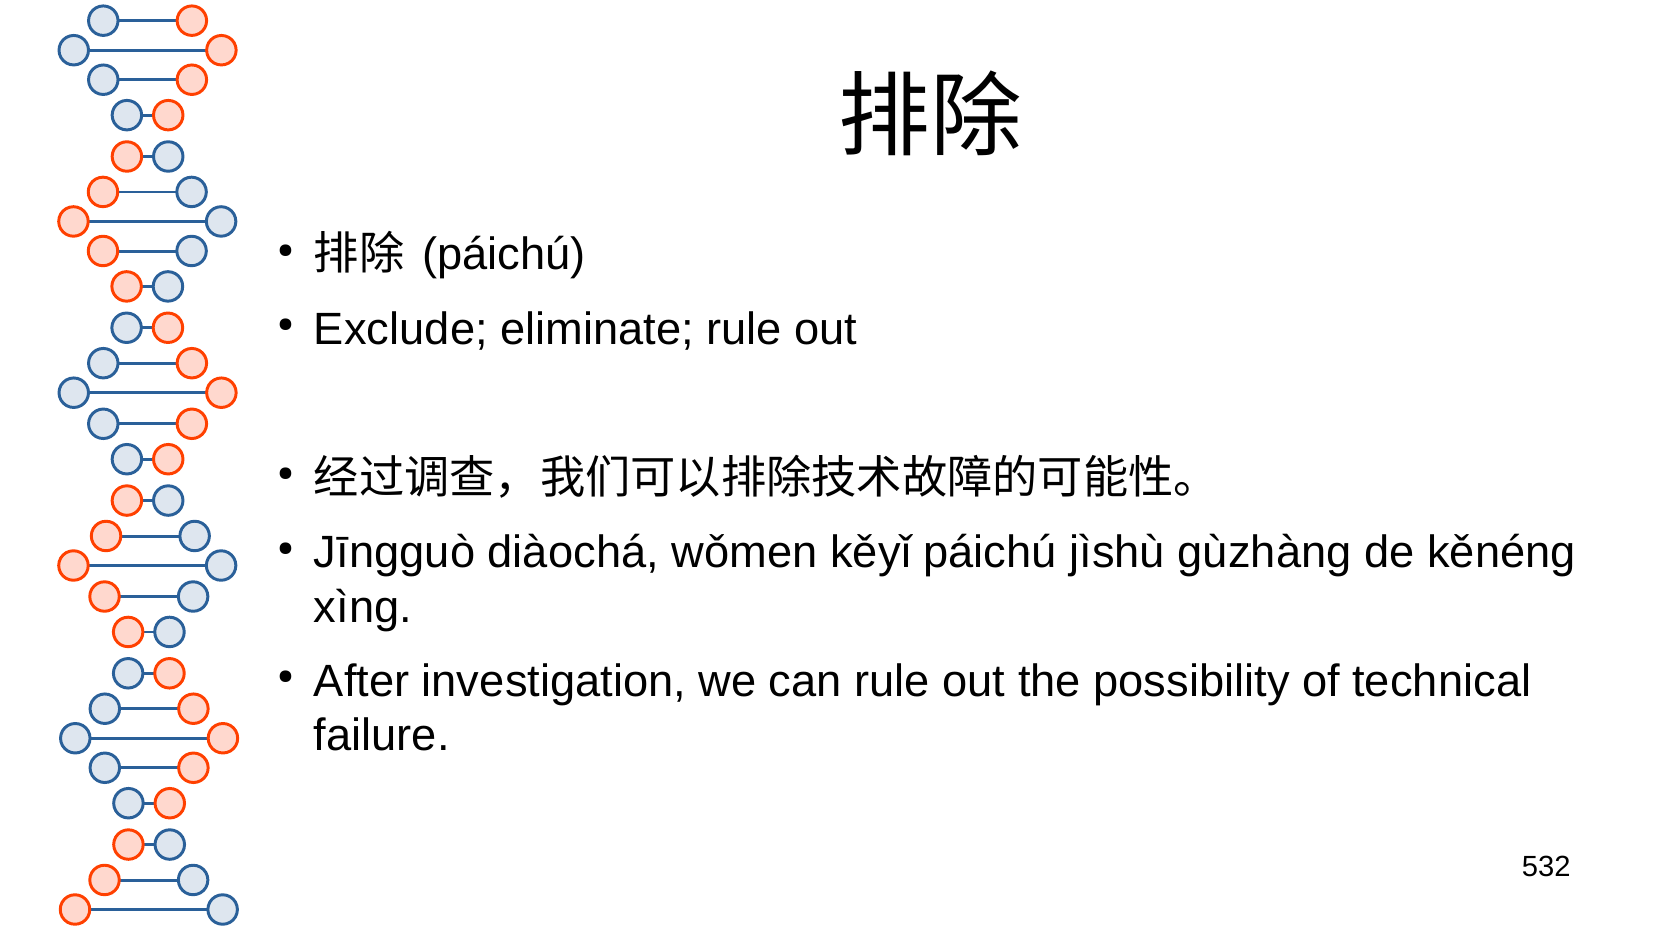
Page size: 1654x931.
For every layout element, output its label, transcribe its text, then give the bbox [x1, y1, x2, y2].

list 排除 (páichú) Exclude; eliminate; rule out 经过调查，我们可以排除技术故障的可能性。 Jīngguò diàochá, wǒmen kěyǐ páichú jìshù gùzhàng de kěnéng xìng. After investigation, we can rule out the possibility of technical failure. [265, 224, 1595, 764]
title 排除 [265, 35, 1595, 189]
